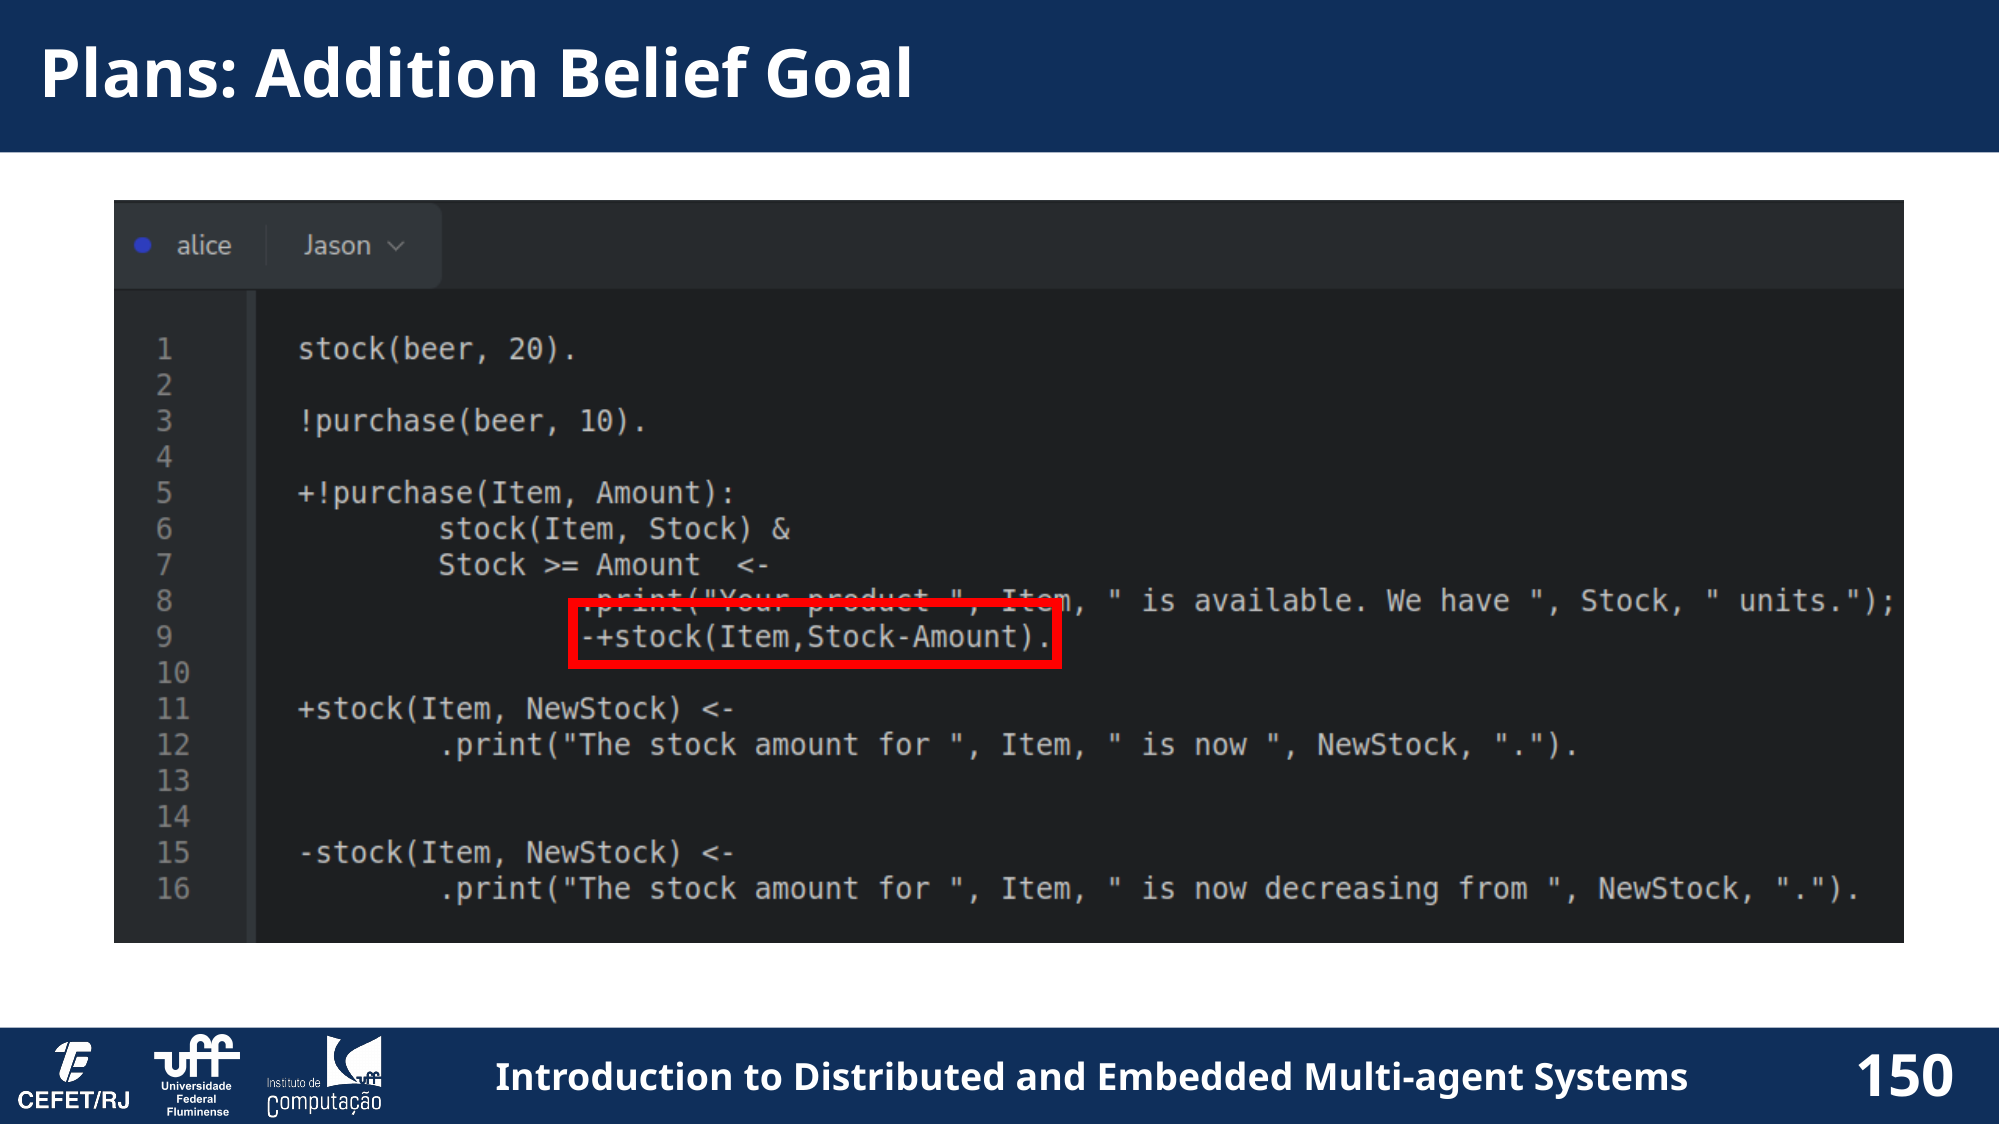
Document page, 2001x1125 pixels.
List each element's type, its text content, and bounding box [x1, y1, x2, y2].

picture [265, 1033, 383, 1118]
picture [114, 200, 1904, 943]
picture [18, 1021, 129, 1125]
text_box Plans: Addition Belief Goal [25, 23, 1999, 119]
picture [153, 1033, 241, 1121]
